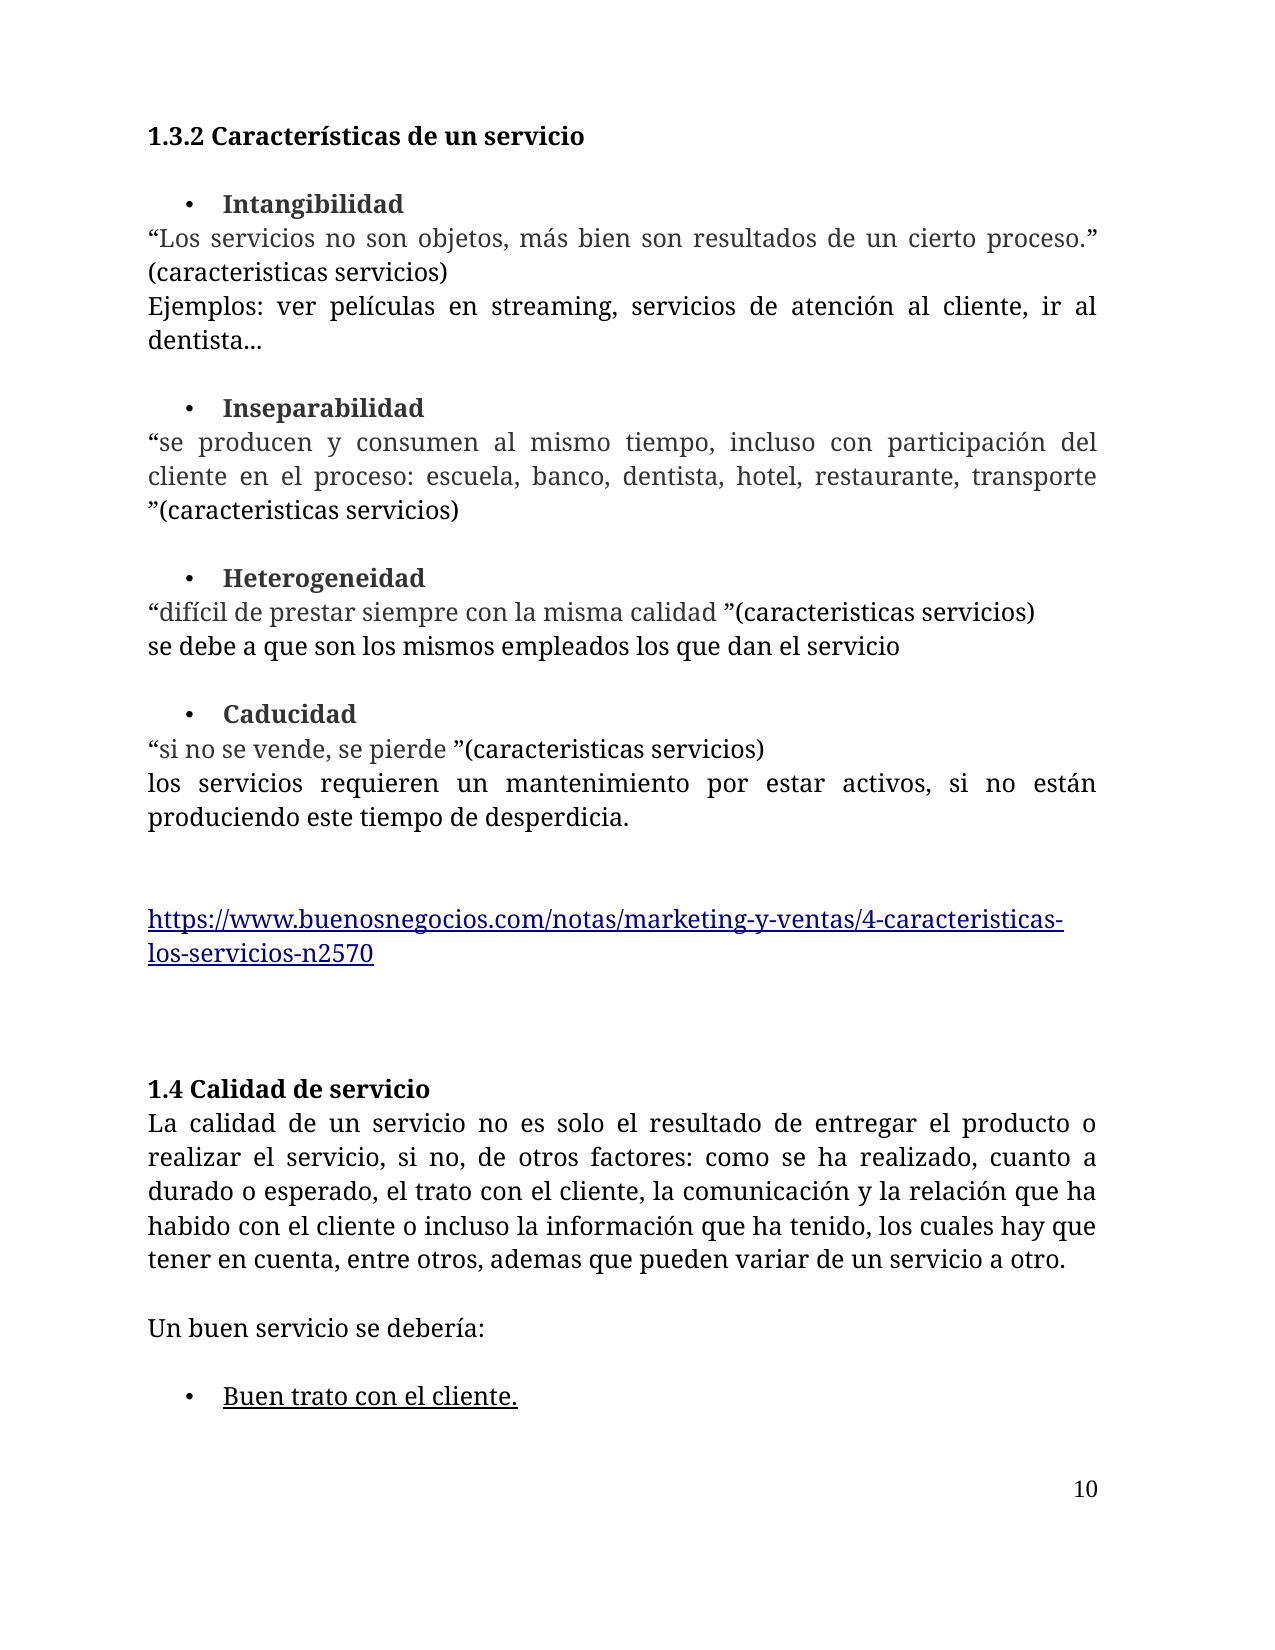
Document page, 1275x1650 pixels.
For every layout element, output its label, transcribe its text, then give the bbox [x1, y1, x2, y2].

text los servicios requieren un mantenimiento por estar activos, si no están produciendo este tiempo de desperdicia. [148, 765, 1098, 833]
text La calidad de un servicio no es solo el resultado de entregar el producto o realizar el servicio, si no, de otros factores: como se ha realizado, cuanto a durado o esperado, el trato con el cliente, la comunicación y la relación que ha habido con el cliente o incluso la información que ha tenido, los cuales hay que tener en cuenta, entre otros, ademas que pueden variar de un servicio a otro. [148, 1106, 1098, 1276]
text se debe a que son los mismos empleados los que dan el servicio [148, 629, 1098, 663]
text https://www.buenosnegocios.com/notas/marketing-y-ventas/4-caracteristicas-los-servicios-n2570 [148, 902, 1098, 970]
text “se producen y consumen al mismo tiempo, incluso con participación del cliente en el proceso: escuela, banco, dentista, hotel, restaurante, transporte ”(caracteristicas servicios) [148, 425, 1098, 527]
text 1.3.2 Características de un servicio [148, 118, 1098, 152]
list Intangibilidad [185, 186, 1098, 220]
text “si no se vende, se pierde ”(caracteristicas servicios) [148, 731, 1098, 765]
list Buen trato con el cliente. [185, 1378, 1098, 1412]
text “Los servicios no son objetos, más bien son resultados de un cierto proceso.” (caracteristicas servicios) [148, 220, 1098, 288]
text “difícil de prestar siempre con la misma calidad ”(caracteristicas servicios) [148, 595, 1098, 629]
list Heterogeneidad [185, 561, 1098, 595]
text Ejemplos: ver películas en streaming, servicios de atención al cliente, ir al dentista... [148, 288, 1098, 357]
text 1.4 Calidad de servicio [148, 1072, 1098, 1106]
list Caducidad [185, 697, 1098, 731]
text Un buen servicio se debería: [148, 1310, 1098, 1344]
list Inseparabilidad [185, 391, 1098, 425]
